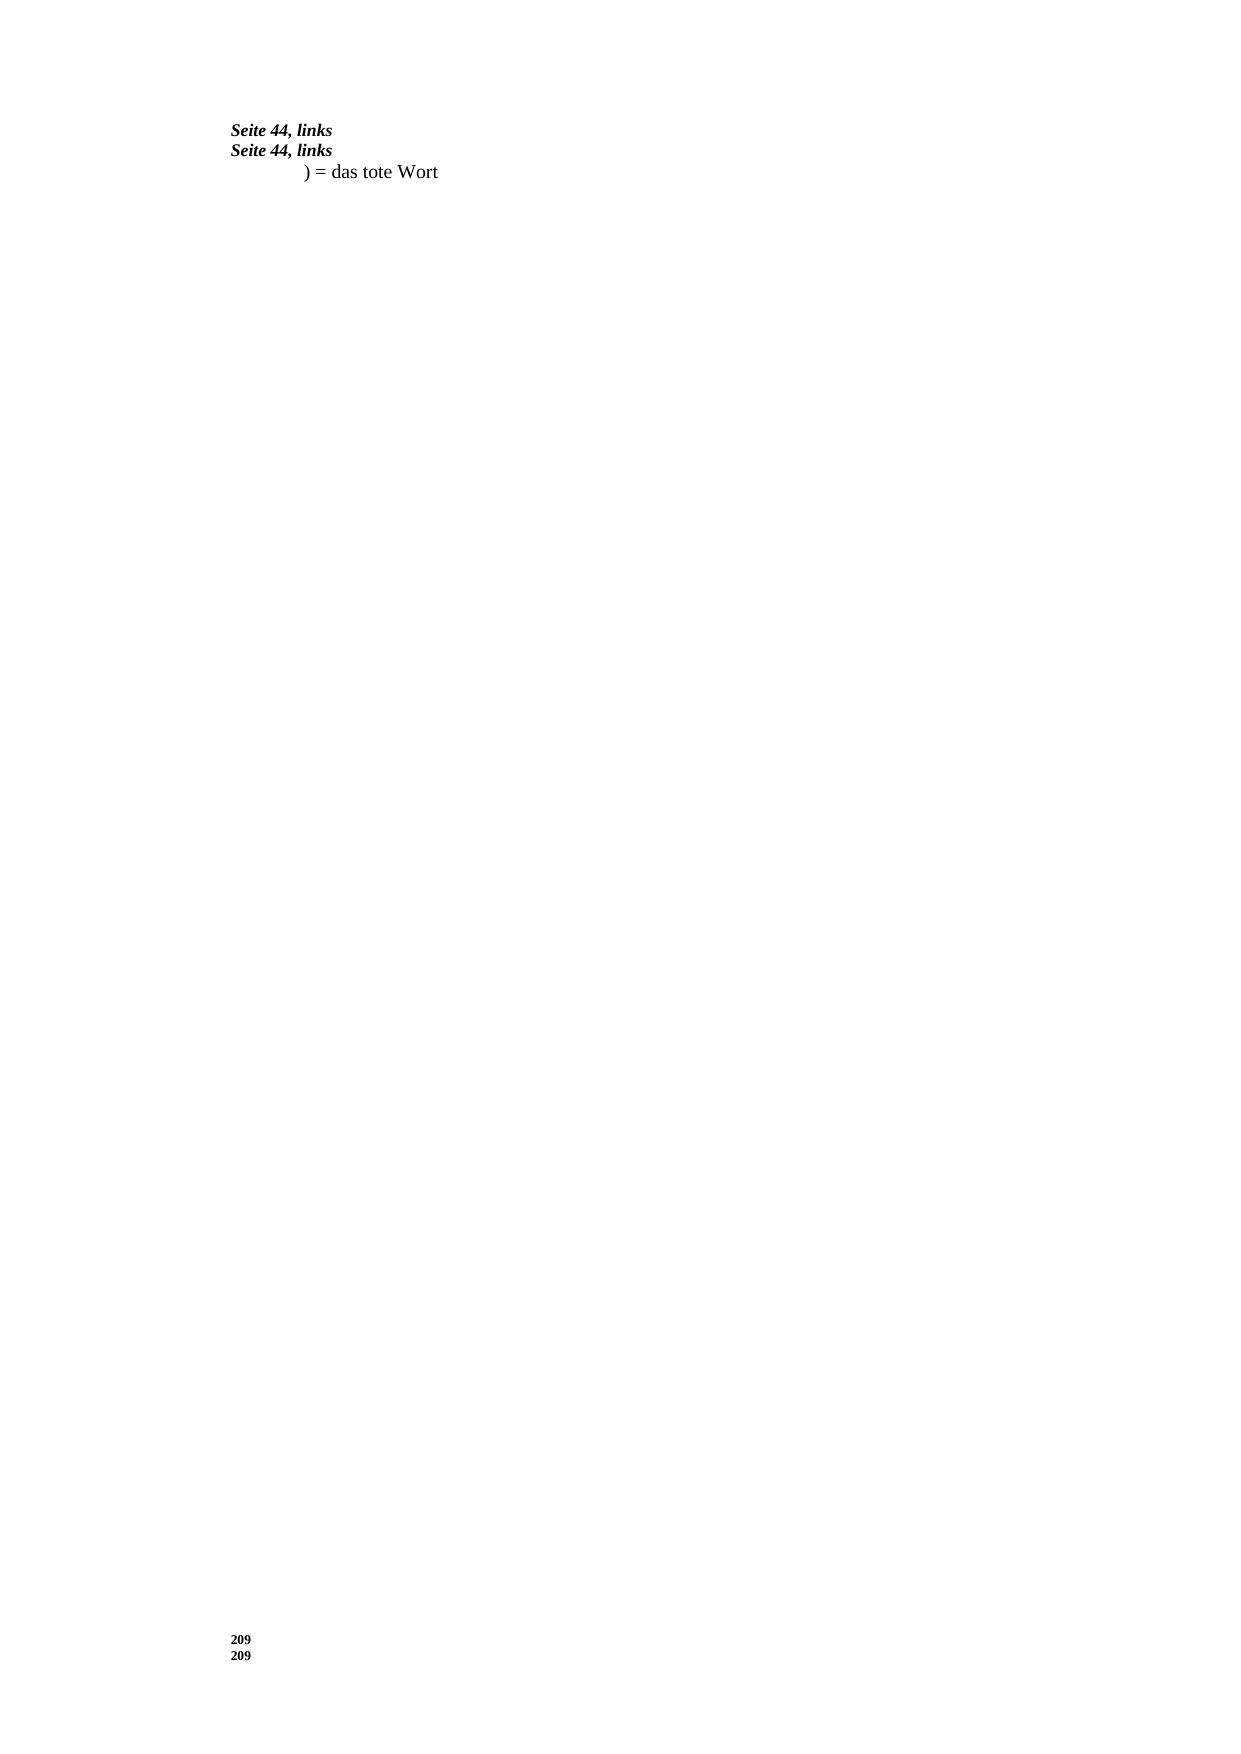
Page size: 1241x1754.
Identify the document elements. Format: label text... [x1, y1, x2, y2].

text ) = das tote Wort [186, 160, 609, 183]
